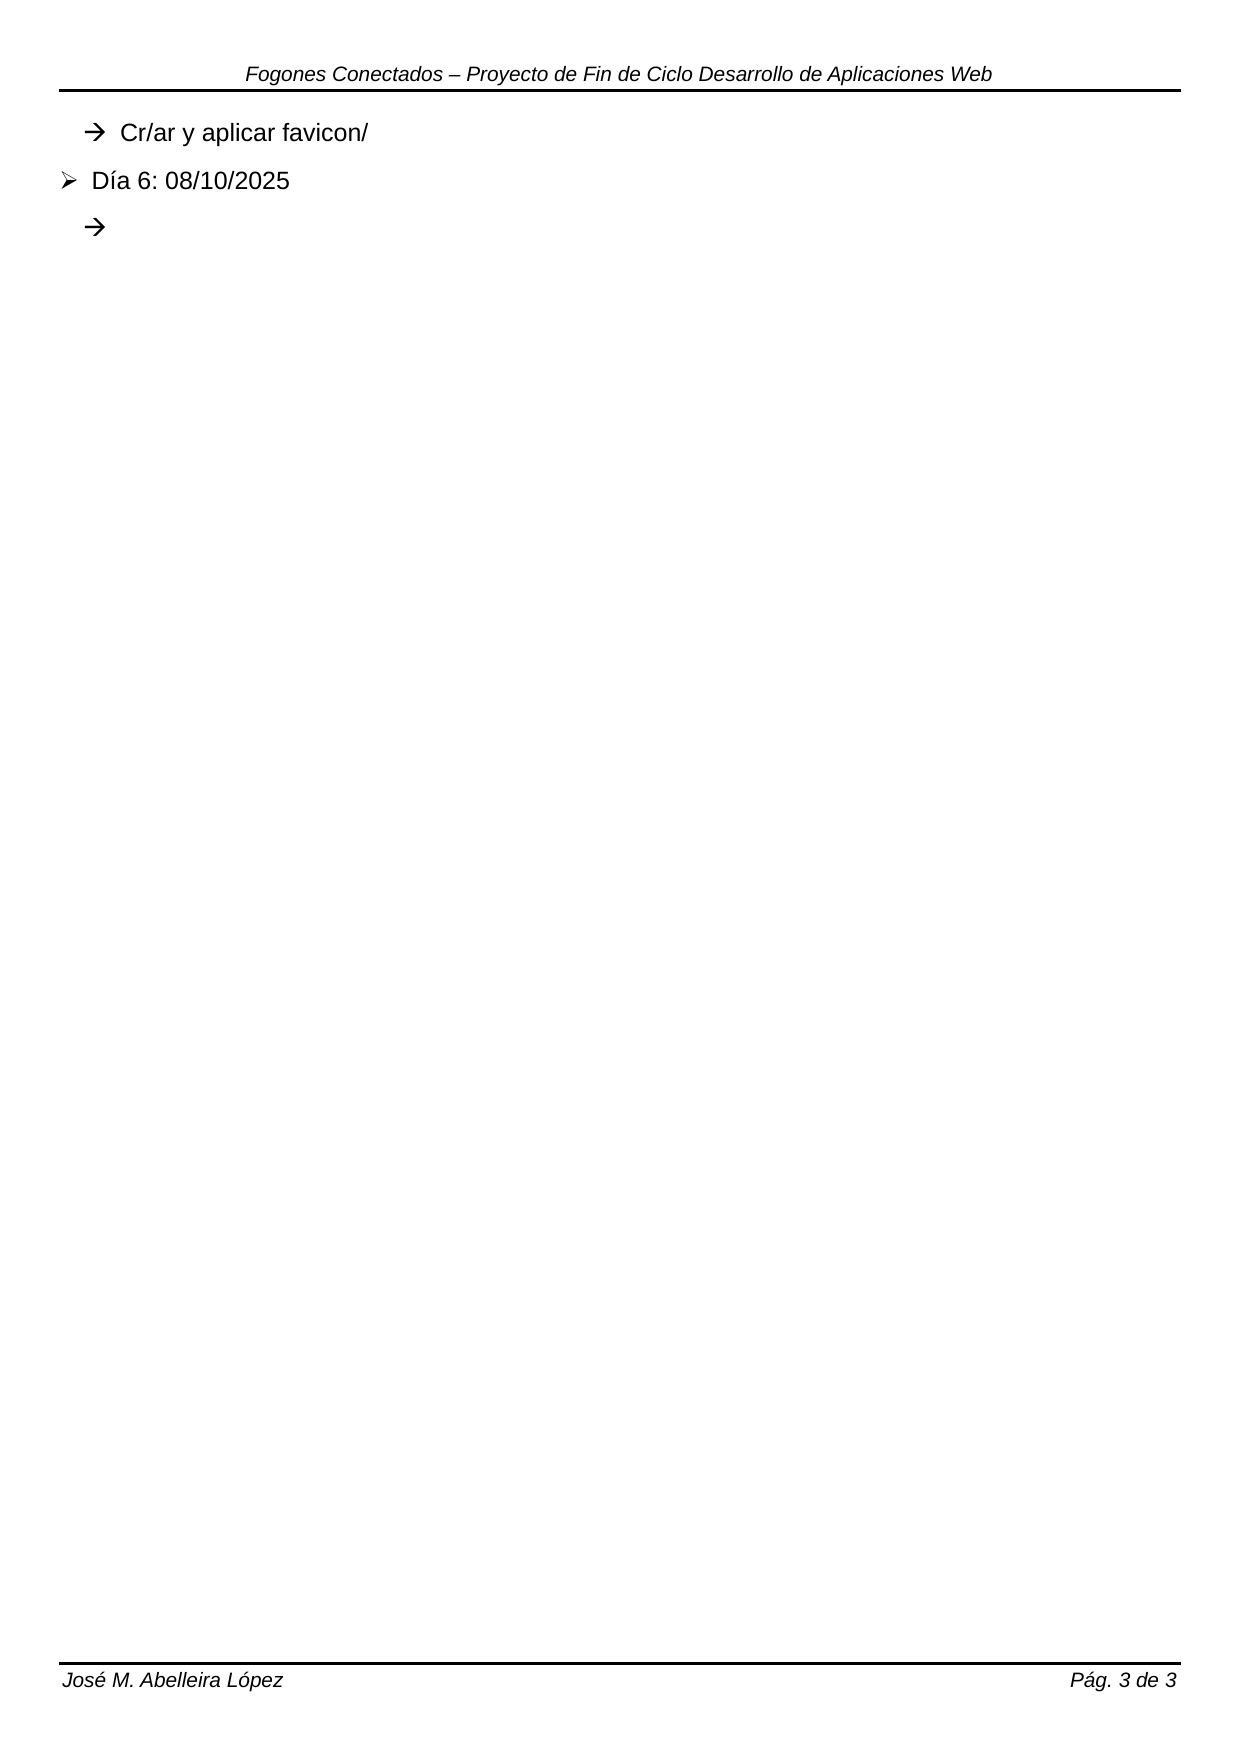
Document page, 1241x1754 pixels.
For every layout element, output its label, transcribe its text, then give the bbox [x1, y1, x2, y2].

list Cr/ar y aplicar favicon/ [83, 118, 1181, 147]
list Día 6: 08/10/2025 [59, 166, 1181, 194]
